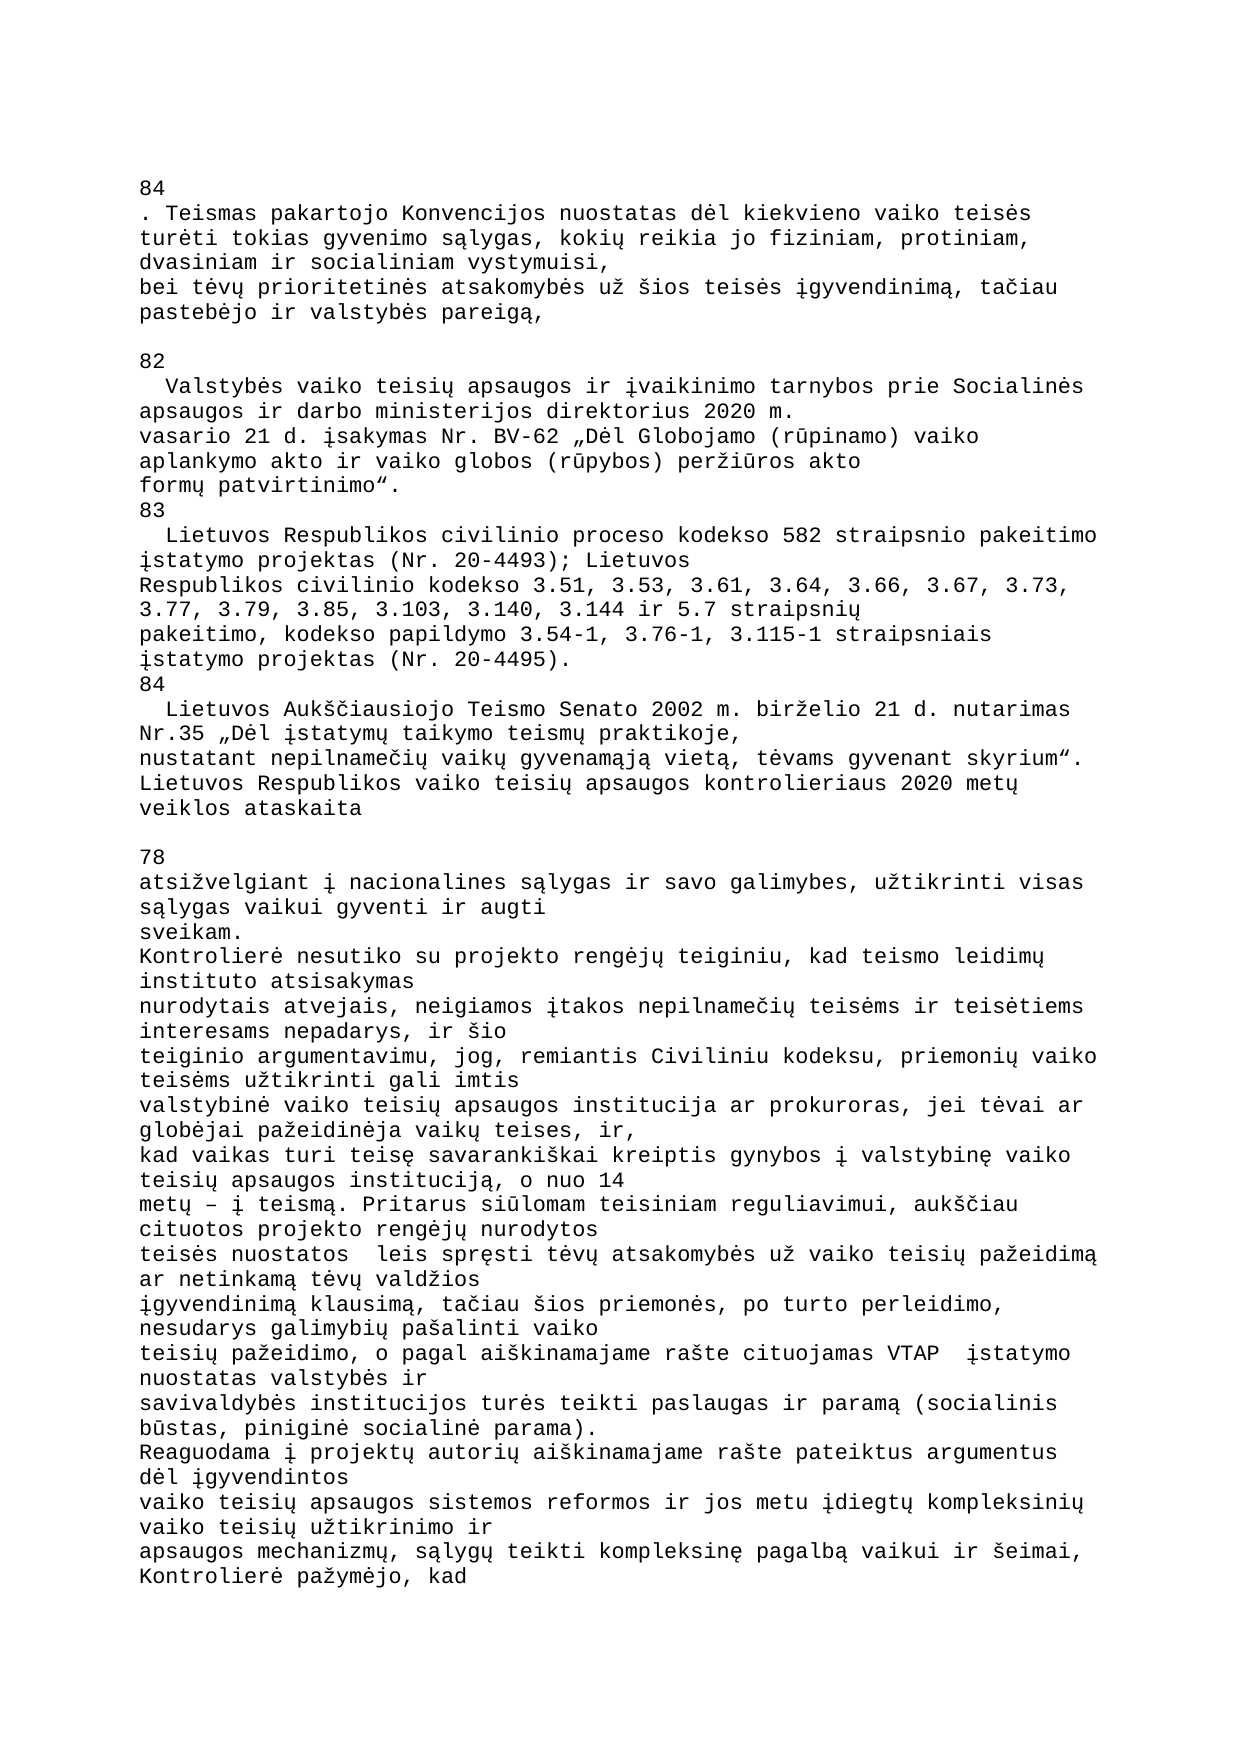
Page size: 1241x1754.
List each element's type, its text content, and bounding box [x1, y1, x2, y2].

text Reaguodama į projektų autorių aiškinamajame rašte pateiktus argumentus dėl įgyvendintos [139, 1442, 1101, 1491]
text kad vaikas turi teisę savarankiškai kreiptis gynybos į valstybinę vaiko teisių apsaugos instituciją, o nuo 14 [139, 1144, 1101, 1194]
text įgyvendinimą klausimą, tačiau šios priemonės, po turto perleidimo, nesudarys galimybių pašalinti vaiko [139, 1293, 1101, 1342]
text savivaldybės institucijos turės teikti paslaugas ir paramą (socialinis būstas, piniginė socialinė parama). [139, 1392, 1101, 1442]
text bei tėvų prioritetinės atsakomybės už šios teisės įgyvendinimą, tačiau pastebėjo ir valstybės pareigą, [139, 276, 1101, 326]
text vaiko teisių apsaugos sistemos reformos ir jos metu įdiegtų kompleksinių vaiko teisių užtikrinimo ir [139, 1491, 1101, 1541]
text metų – į teismą. Pritarus siūlomam teisiniam reguliavimui, aukščiau cituotos projekto rengėjų nurodytos [139, 1194, 1101, 1243]
text atsižvelgiant į nacionalines sąlygas ir savo galimybes, užtikrinti visas sąlygas vaikui gyventi ir augti [139, 871, 1101, 921]
text valstybinė vaiko teisių apsaugos institucija ar prokuroras, jei tėvai ar globėjai pažeidinėja vaikų teises, ir, [139, 1094, 1101, 1144]
text . Teismas pakartojo Konvencijos nuostatas dėl kiekvieno vaiko teisės [139, 202, 1101, 227]
text apsaugos mechanizmų, sąlygų teikti kompleksinę pagalbą vaikui ir šeimai, Kontrolierė pažymėjo, kad [139, 1541, 1101, 1590]
text teisių pažeidimo, o pagal aiškinamajame rašte cituojamas VTAP įstatymo nuostatas valstybės ir [139, 1342, 1101, 1392]
text vasario 21 d. įsakymas Nr. BV-62 „Dėl Globojamo (rūpinamo) vaiko aplankymo akto ir vaiko globos (rūpybos) peržiūros akto [139, 425, 1101, 475]
text turėti tokias gyvenimo sąlygas, kokių reikia jo fiziniam, protiniam, dvasiniam ir socialiniam vystymuisi, [139, 227, 1101, 276]
text 84 [139, 673, 1101, 698]
text teiginio argumentavimu, jog, remiantis Civiliniu kodeksu, priemonių vaiko teisėms užtikrinti gali imtis [139, 1045, 1101, 1094]
text pakeitimo, kodekso papildymo 3.54-1, 3.76-1, 3.115-1 straipsniais įstatymo projektas (Nr. 20-4495). [139, 623, 1101, 673]
text Lietuvos Respublikos civilinio proceso kodekso 582 straipsnio pakeitimo įstatymo projektas (Nr. 20-4493); Lietuvos [139, 524, 1101, 574]
text Valstybės vaiko teisių apsaugos ir įvaikinimo tarnybos prie Socialinės apsaugos ir darbo ministerijos direktorius 2020 m. [139, 376, 1101, 425]
text teisės nuostatos leis spręsti tėvų atsakomybės už vaiko teisių pažeidimą ar netinkamą tėvų valdžios [139, 1243, 1101, 1293]
text 83 [139, 499, 1101, 524]
text Lietuvos Respublikos vaiko teisių apsaugos kontrolieriaus 2020 metų veiklos ataskaita [139, 772, 1101, 822]
text Respublikos civilinio kodekso 3.51, 3.53, 3.61, 3.64, 3.66, 3.67, 3.73, 3.77, 3.79, 3.85, 3.103, 3.140, 3.144 ir 5.7 straipsnių [139, 574, 1101, 623]
text nustatant nepilnamečių vaikų gyvenamąją vietą, tėvams gyvenant skyrium“. [139, 747, 1101, 772]
text 84 [139, 177, 1101, 202]
text 78 [139, 847, 1101, 871]
text Kontrolierė nesutiko su projekto rengėjų teiginiu, kad teismo leidimų instituto atsisakymas [139, 946, 1101, 995]
text 82 [139, 351, 1101, 376]
text Lietuvos Aukščiausiojo Teismo Senato 2002 m. birželio 21 d. nutarimas Nr.35 „Dėl įstatymų taikymo teismų praktikoje, [139, 698, 1101, 747]
text formų patvirtinimo“. [139, 475, 1101, 499]
text nurodytais atvejais, neigiamos įtakos nepilnamečių teisėms ir teisėtiems interesams nepadarys, ir šio [139, 995, 1101, 1045]
text sveikam. [139, 921, 1101, 946]
